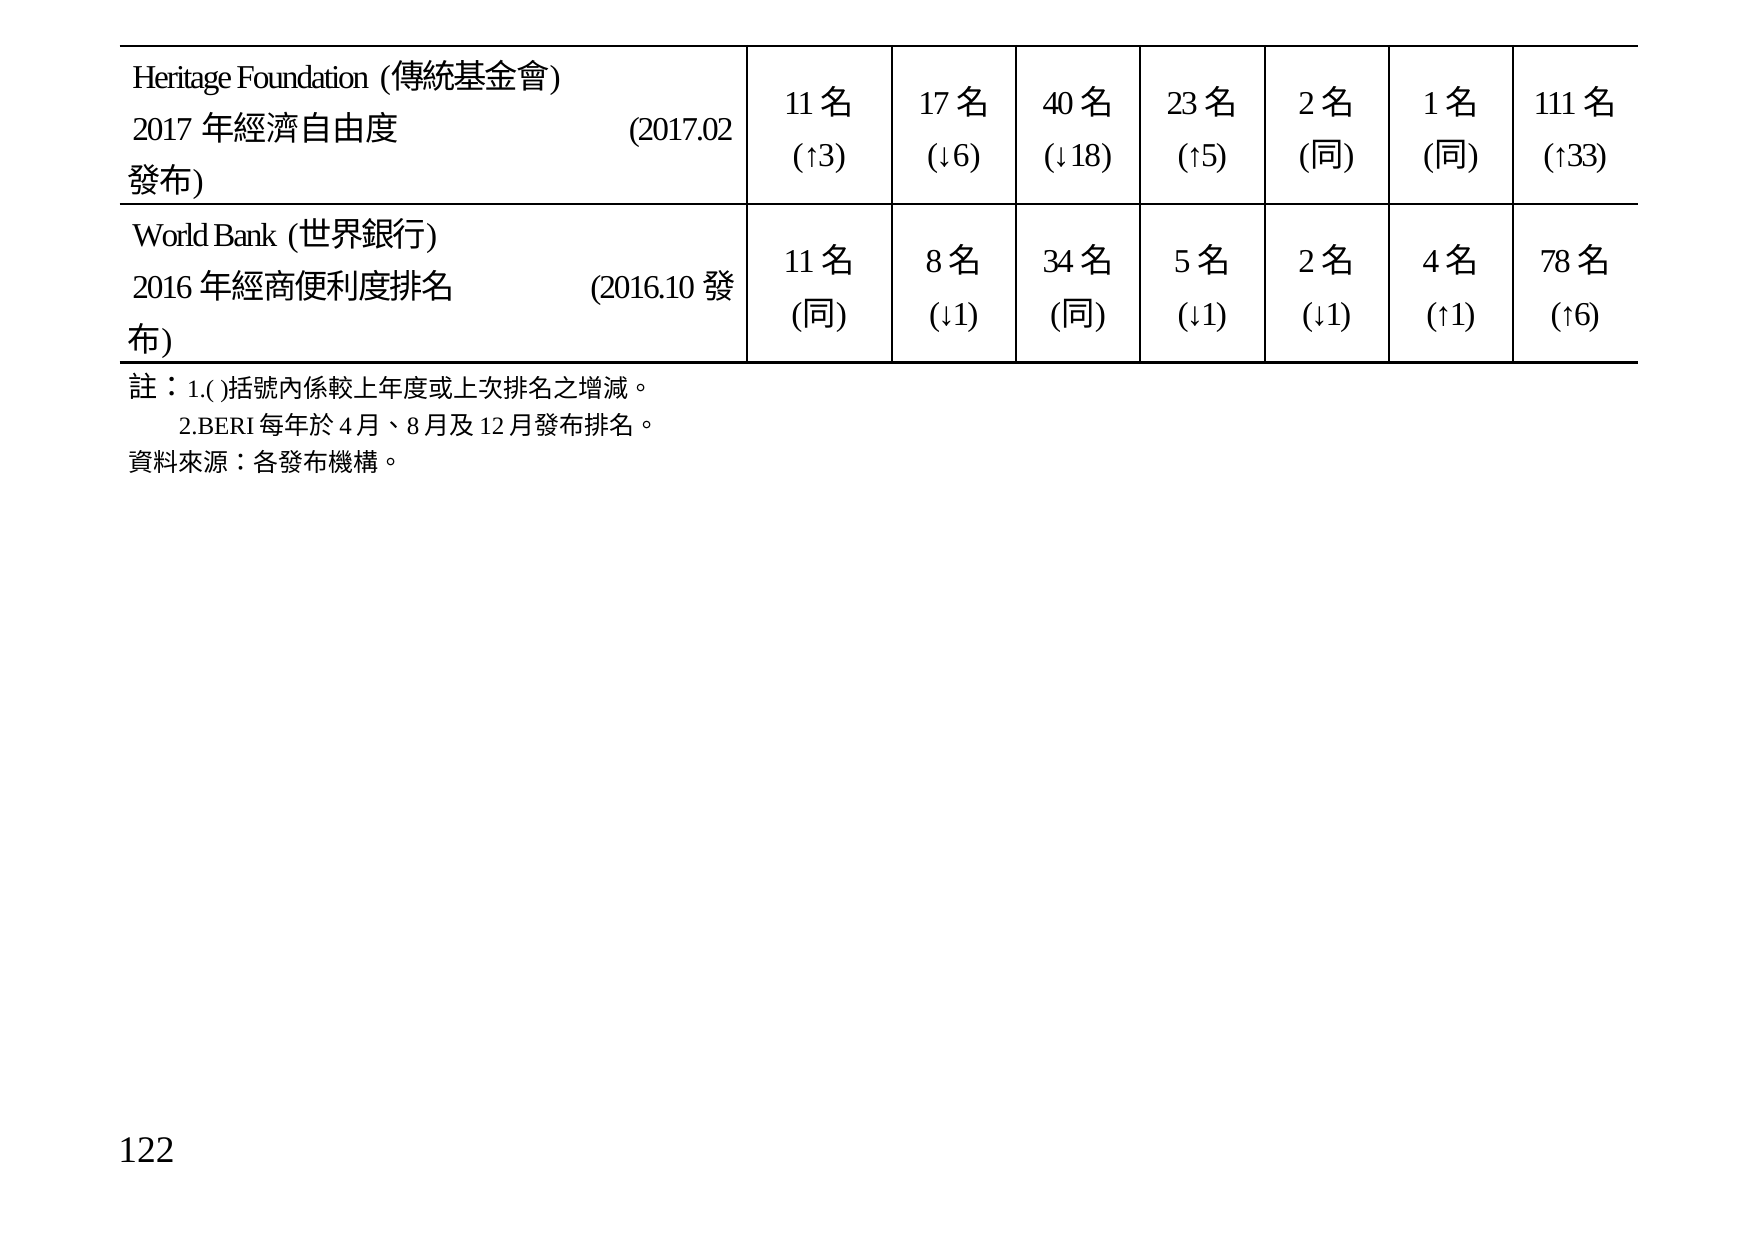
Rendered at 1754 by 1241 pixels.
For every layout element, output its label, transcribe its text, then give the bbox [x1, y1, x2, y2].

table_cell World Bank (世界銀行) 2016年經商便利度排名 (2016.10發布) [120, 205, 746, 361]
table_cell 23名 (↑5) [1141, 47, 1264, 203]
table_cell 40名 (↓18) [1017, 47, 1139, 203]
table_cell 2名 (同) [1266, 47, 1388, 203]
table_cell 8名 (↓1) [893, 205, 1015, 361]
table_cell 111名 (↑33) [1514, 47, 1637, 203]
table_cell 11名 (↑3) [748, 47, 891, 203]
text 資料來源：各發布機構。 [128, 442, 1611, 478]
table_cell 11名 (同) [748, 205, 891, 361]
table_cell 5名 (↓1) [1141, 205, 1264, 361]
table_cell 78名 (↑6) [1514, 205, 1637, 361]
table_cell 17名 (↓6) [893, 47, 1015, 203]
table_cell 4名 (↑1) [1390, 205, 1512, 361]
table_cell 34名 (同) [1017, 205, 1139, 361]
text 2.BERI每年於4月、8月及12月發布排名。 [128, 406, 1611, 442]
text 註：1.( )括號內係較上年度或上次排名之增減。 [128, 364, 1611, 406]
table_cell 1名 (同) [1390, 47, 1512, 203]
table_cell Heritage Foundation (傳統基金會) 2017年經濟自由度 (2017.02發布) [120, 47, 746, 203]
table_cell 2名 (↓1) [1266, 205, 1388, 361]
